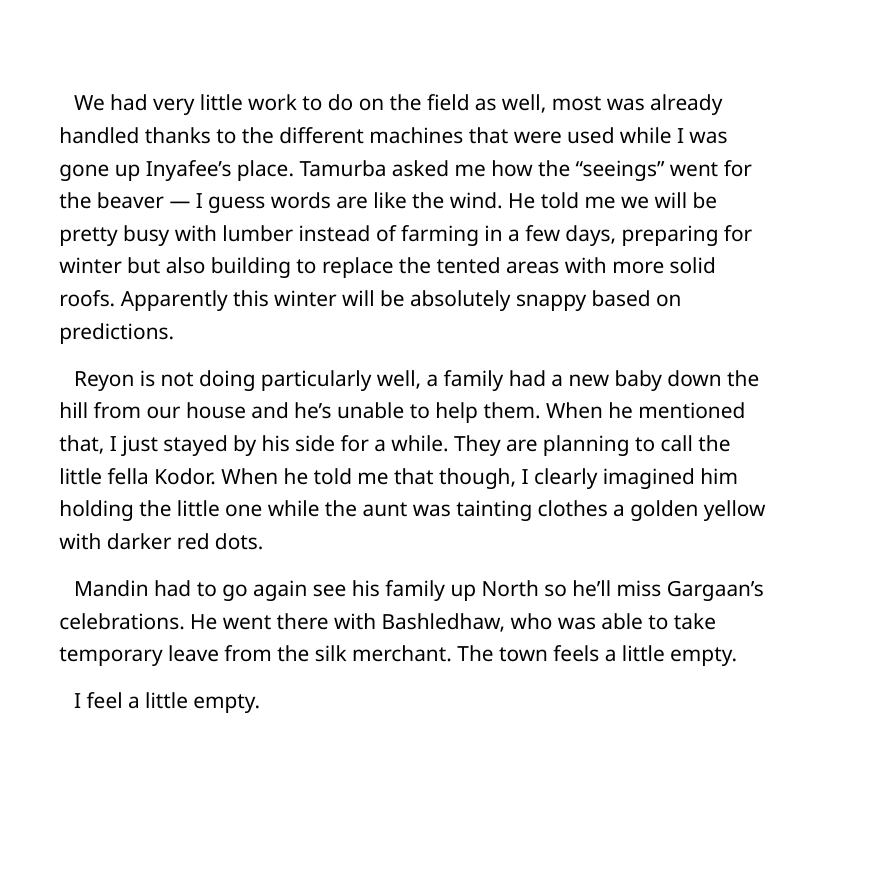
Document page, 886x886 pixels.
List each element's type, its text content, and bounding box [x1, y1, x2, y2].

text I feel a little empty. [59, 687, 768, 715]
text We had very little work to do on the field as well, most was already handled thanks to the different machines that were used while I was gone up Inyafee’s place. Tamurba asked me how the “seeings” went for the beaver — I guess words are like the wind. He told me we will be pretty busy with lumber instead of farming in a few days, preparing for winter but also building to replace the tented areas with more solid roofs. Apparently this winter will be absolutely snappy based on predictions. [59, 88, 768, 345]
text Mandin had to go again see his family up North so he’ll miss Gargaan’s celebrations. He went there with Bashledhaw, who was able to take temporary leave from the silk merchant. The town feels a little empty. [59, 574, 768, 668]
text Reyon is not doing particularly well, a family had a new baby down the hill from our house and he’s unable to help them. When he mentioned that, I just stayed by his side for a while. They are planning to call the little fella Kodor. When he told me that though, I clearly imagined him holding the little one while the aunt was tainting clothes a golden yellow with darker red dots. [59, 364, 768, 555]
